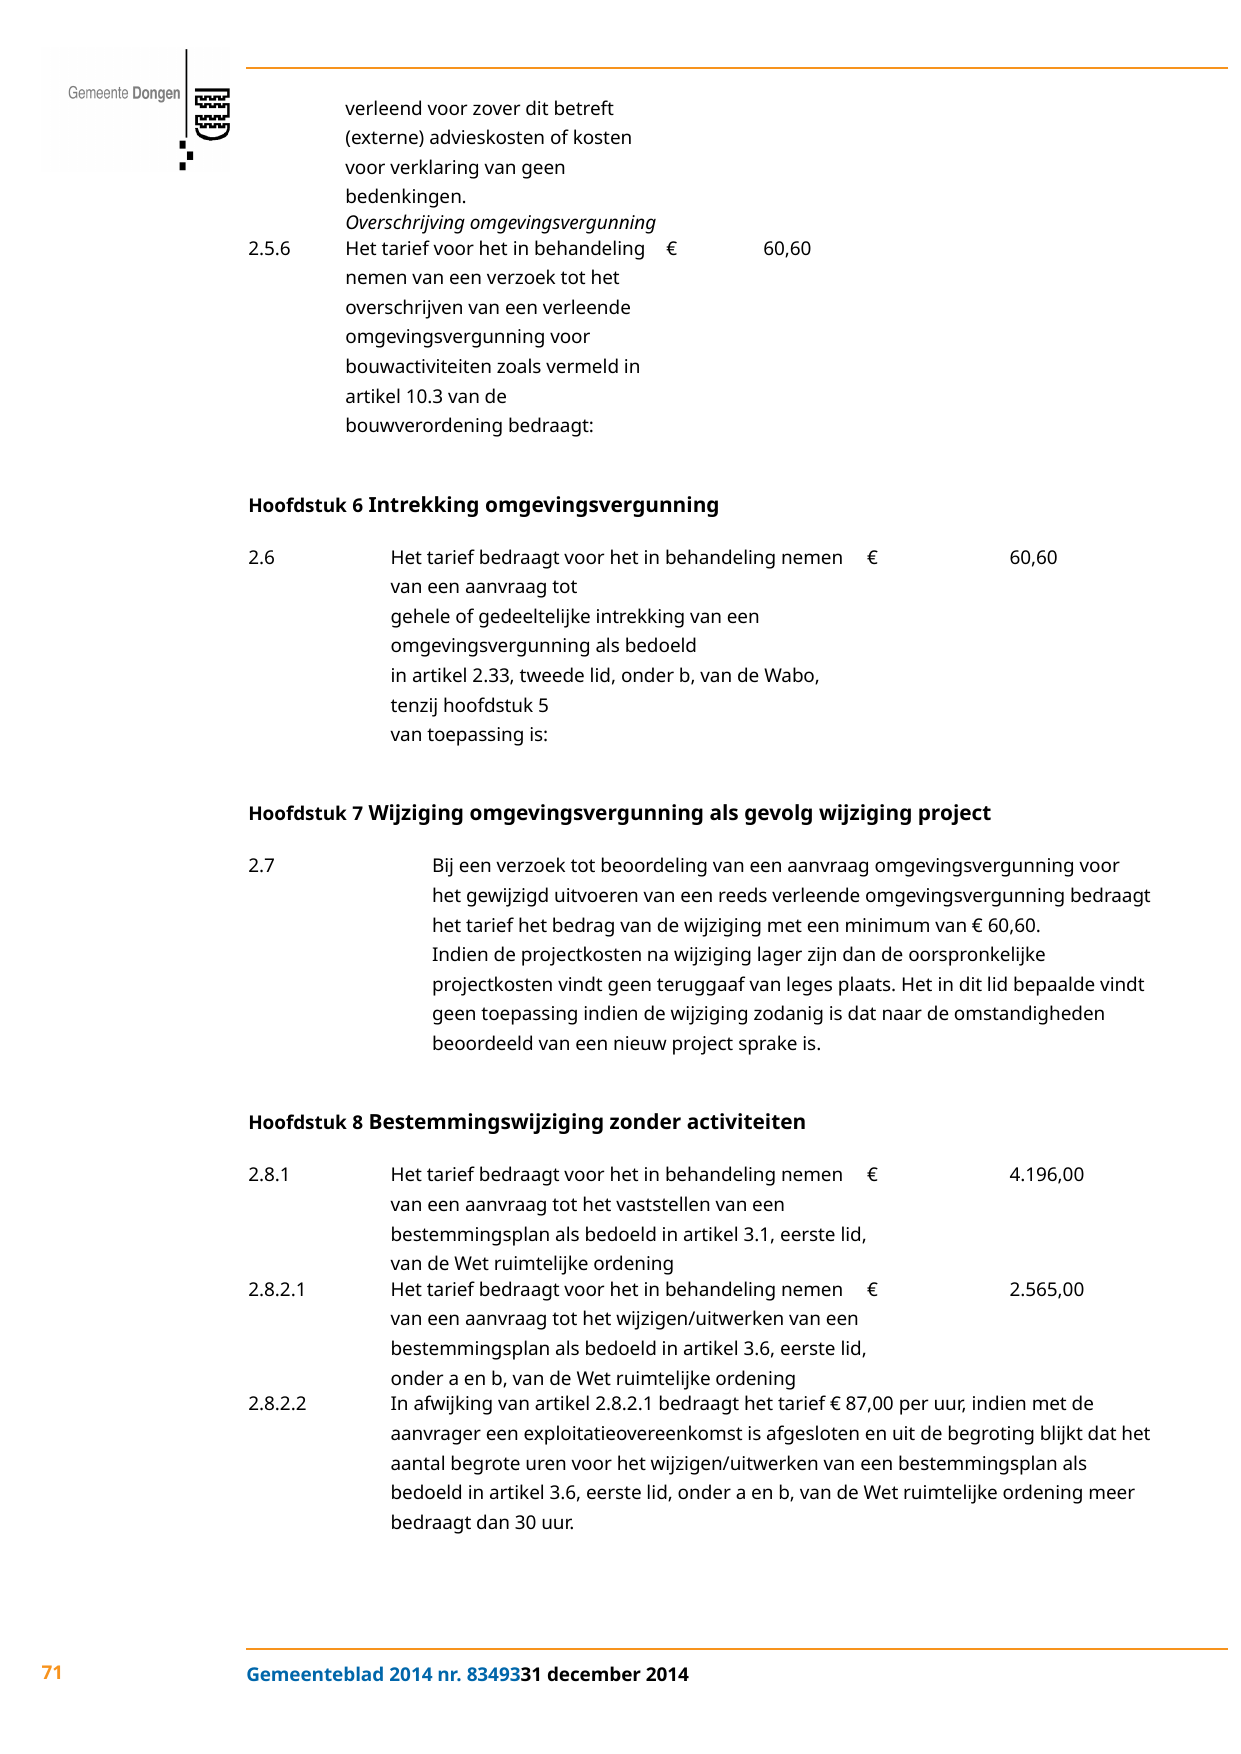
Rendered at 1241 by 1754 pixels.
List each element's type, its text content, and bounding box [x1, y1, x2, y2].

table_cell Het tarief bedraagt voor het in behandeling nemen van een aanvraag tot het wijzigen/uitwerken van een bestemmingsplan als bedoeld in artikel 3.6, eerste lid, onder a en b, van de Wet ruimtelijke ordening [390, 1276, 867, 1391]
table_header Het tarief bedraagt voor het in behandeling nemen van een aanvraag tot gehele of gedeeltelijke intrekking van een omgevingsvergunning als bedoeld in artikel 2.33, tweede lid, onder b, van de Wabo, tenzij hoofdstuk 5 van toepassing is: [390, 544, 867, 747]
table_cell € [867, 1276, 1009, 1391]
table_cell 2.5.6 [248, 235, 345, 438]
table_cell In afwijking van artikel 2.8.2.1 bedraagt het tarief € 87,00 per uur, indien met de aanvrager een exploitatieovereenkomst is afgesloten en uit de begroting blijkt dat het aantal begrote uren voor het wijzigen/uitwerken van een bestemmingsplan als bedoeld in artikel 3.6, eerste lid, onder a en b, van de Wet ruimtelijke ordening meer bedraagt dan 30 uur. [390, 1391, 1152, 1534]
table_cell [248, 95, 345, 209]
table_cell Het tarief voor het in behandeling nemen van een verzoek tot het overschrijven van een verleende omgevingsvergunning voor bouwactiviteiten zoals vermeld in artikel 10.3 van de bouwverordening bedraagt: [345, 235, 666, 438]
table_header Het tarief bedraagt voor het in behandeling nemen van een aanvraag tot het vaststellen van een bestemmingsplan als bedoeld in artikel 3.1, eerste lid, van de Wet ruimtelijke ordening [390, 1162, 867, 1276]
table_header 2.7 [248, 853, 432, 1056]
table_cell verleend voor zover dit betreft (externe) advieskosten of kosten voor verklaring van geen bedenkingen. [345, 95, 666, 209]
table_cell 2.8.2.1 [248, 1276, 390, 1391]
text Hoofdstuk 8 Bestemmingswijziging zonder activiteiten [248, 1107, 1152, 1136]
table_header 2.6 [248, 544, 390, 747]
table_header 60,60 [1009, 544, 1152, 747]
table_header Bij een verzoek tot beoordeling van een aanvraag omgevingsvergunning voor het gewijzigd uitvoeren van een reeds verleende omgevingsvergunning bedraagt het tarief het bedrag van de wijziging met een minimum van € 60,60. Indien de projectkosten na wijziging lager zijn dan de oorspronkelijke projectkosten vindt geen teruggaaf van leges plaats. Het in dit lid bepaalde vindt geen toepassing indien de wijziging zodanig is dat naar de omstandigheden beoordeeld van een nieuw project sprake is. [432, 853, 1152, 1056]
table_cell 2.565,00 [1009, 1276, 1152, 1391]
table_header 2.8.1 [248, 1162, 390, 1276]
table_cell 2.8.2.2 [248, 1391, 390, 1534]
table_cell [666, 209, 763, 235]
table_cell [248, 209, 345, 235]
table_cell [763, 209, 860, 235]
table_cell € [666, 235, 763, 438]
table_header € [867, 1162, 1009, 1276]
text Hoofdstuk 7 Wijziging omgevingsvergunning als gevolg wijziging project [248, 798, 1152, 827]
text Hoofdstuk 6 Intrekking omgevingsvergunning [248, 490, 1152, 518]
table_cell 60,60 [763, 235, 860, 438]
table_cell Overschrijving omgevingsvergunning [345, 209, 666, 235]
table_header € [867, 544, 1009, 747]
table_header 4.196,00 [1009, 1162, 1152, 1276]
picture [41, 47, 231, 172]
